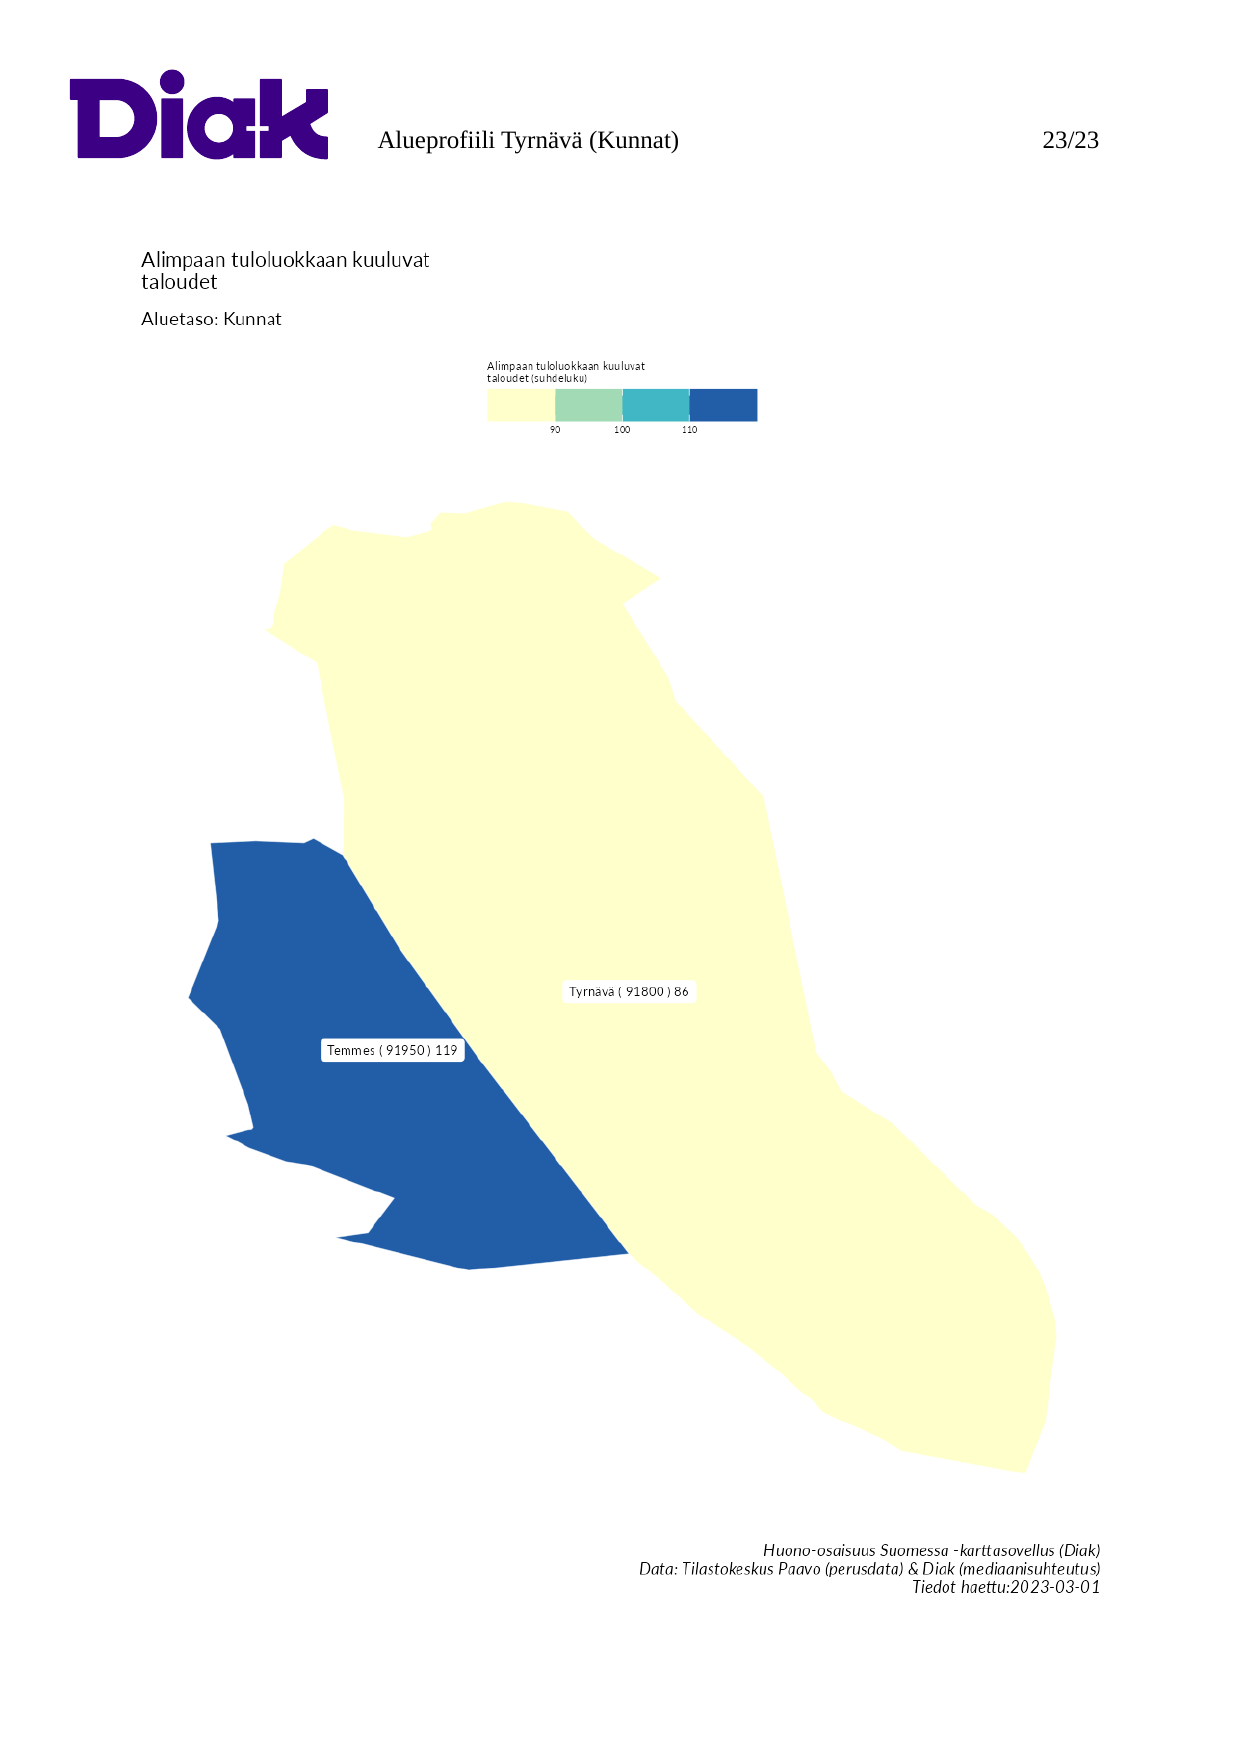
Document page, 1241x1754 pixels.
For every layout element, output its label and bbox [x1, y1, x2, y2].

picture [61, 196, 1179, 1651]
